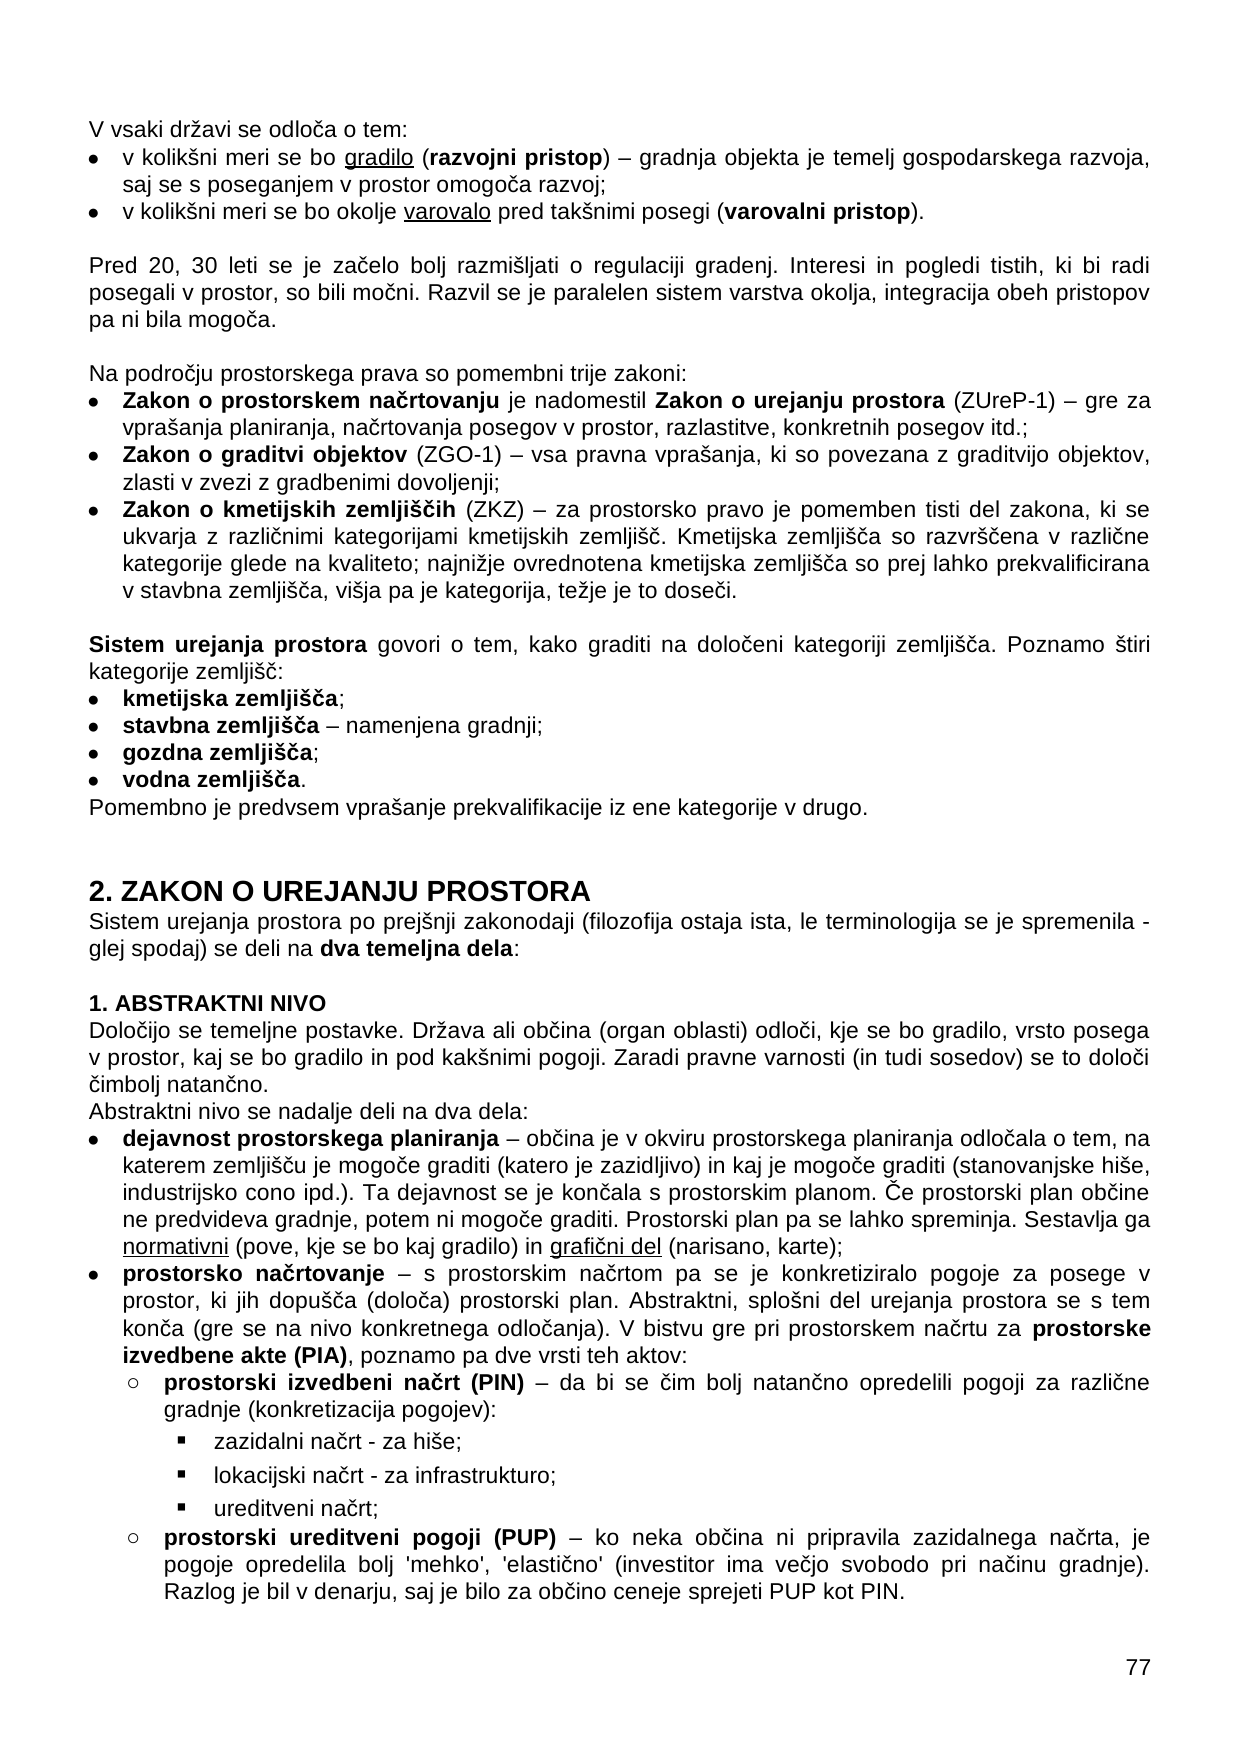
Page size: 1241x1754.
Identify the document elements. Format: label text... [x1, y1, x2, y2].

text Abstraktni nivo se nadalje deli na dva dela: [89, 1097, 1152, 1124]
list Zakon o kmetijskih zemljiščih (ZKZ) – za prostorsko pravo je pomemben tisti del zakona, ki se ukvarja z različnimi kategorijami kmetijskih zemljišč. Kmetijska zemljišča so razvrščena v različne kategorije glede na kvaliteto; najnižje ovrednotena kmetijska zemljišča so prej lahko prekvalificirana v stavbna zemljišča, višja pa je kategorija, težje je to doseči. [87, 495, 1152, 603]
list prostorsko načrtovanje – s prostorskim načrtom pa se je konkretiziralo pogoje za posege v prostor, ki jih dopušča (določa) prostorski plan. Abstraktni, splošni del urejanja prostora se s tem konča (gre se na nivo konkretnega odločanja). V bistvu gre pri prostorskem načrtu za prostorske izvedbene akte (PIA), poznamo pa dve vrsti teh aktov: [87, 1260, 1152, 1368]
list stavbna zemljišča – namenjena gradnji; [87, 712, 1152, 739]
text Pomembno je predvsem vprašanje prekvalifikacije iz ene kategorije v drugo. [89, 793, 1152, 820]
list zazidalni načrt - za hiše; [176, 1422, 1152, 1456]
text Določijo se temeljne postavke. Država ali občina (organ oblasti) odloči, kje se bo gradilo, vrsto posega v prostor, kaj se bo gradilo in pod kakšnimi pogoji. Zaradi pravne varnosti (in tudi sosedov) se to določi čimbolj natančno. [89, 1016, 1152, 1097]
list vodna zemljišča. [87, 766, 1152, 793]
list kmetijska zemljišča; [87, 684, 1152, 712]
list dejavnost prostorskega planiranja – občina je v okviru prostorskega planiranja odločala o tem, na katerem zemljišču je mogoče graditi (katero je zazidljivo) in kaj je mogoče graditi (stanovanjske hiše, industrijsko cono ipd.). Ta dejavnost se je končala s prostorskim planom. Če prostorski plan občine ne predvideva gradnje, potem ni mogoče graditi. Prostorski plan pa se lahko spreminja. Sestavlja ga normativni (pove, kje se bo kaj gradilo) in grafični del (narisano, karte); [87, 1124, 1152, 1260]
list Zakon o graditvi objektov (ZGO-1) – vsa pravna vprašanja, ki so povezana z graditvijo objektov, zlasti v zvezi z gradbenimi dovoljenji; [87, 441, 1152, 495]
list v kolikšni meri se bo gradilo (razvojni pristop) – gradnja objekta je temelj gospodarskega razvoja, saj se s poseganjem v prostor omogoča razvoj; [87, 143, 1152, 197]
list Zakon o prostorskem načrtovanju je nadomestil Zakon o urejanju prostora (ZUreP-1) – gre za vprašanja planiranja, načrtovanja posegov v prostor, razlastitve, konkretnih posegov itd.; [87, 387, 1152, 441]
text V vsaki državi se odloča o tem: [89, 116, 1152, 143]
list prostorski izvedbeni načrt (PIN) – da bi se čim bolj natančno opredelili pogoji za različne gradnje (konkretizacija pogojev): [126, 1368, 1152, 1422]
list v kolikšni meri se bo okolje varovalo pred takšnimi posegi (varovalni pristop). [87, 197, 1152, 224]
list ureditveni načrt; [176, 1489, 1152, 1523]
text 2. ZAKON O UREJANJU PROSTORA [89, 874, 1152, 908]
list prostorski ureditveni pogoji (PUP) – ko neka občina ni pripravila zazidalnega načrta, je pogoje opredelila bolj 'mehko', 'elastično' (investitor ima večjo svobodo pri načinu gradnje). Razlog je bil v denarju, saj je bilo za občino ceneje sprejeti PUP kot PIN. [126, 1523, 1152, 1604]
text Na področju prostorskega prava so pomembni trije zakoni: [89, 359, 1152, 387]
text Pred 20, 30 leti se je začelo bolj razmišljati o regulaciji gradenj. Interesi in pogledi tistih, ki bi radi posegali v prostor, so bili močni. Razvil se je paralelen sistem varstva okolja, integracija obeh pristopov pa ni bila mogoča. [89, 251, 1152, 332]
list lokacijski načrt - za infrastrukturo; [176, 1456, 1152, 1489]
text Sistem urejanja prostora govori o tem, kako graditi na določeni kategoriji zemljišča. Poznamo štiri kategorije zemljišč: [89, 630, 1152, 684]
text 1. abstraktni nivo [89, 989, 1152, 1016]
list gozdna zemljišča; [87, 739, 1152, 766]
text Sistem urejanja prostora po prejšnji zakonodaji (filozofija ostaja ista, le terminologija se je spremenila - glej spodaj) se deli na dva temeljna dela: [89, 908, 1152, 962]
